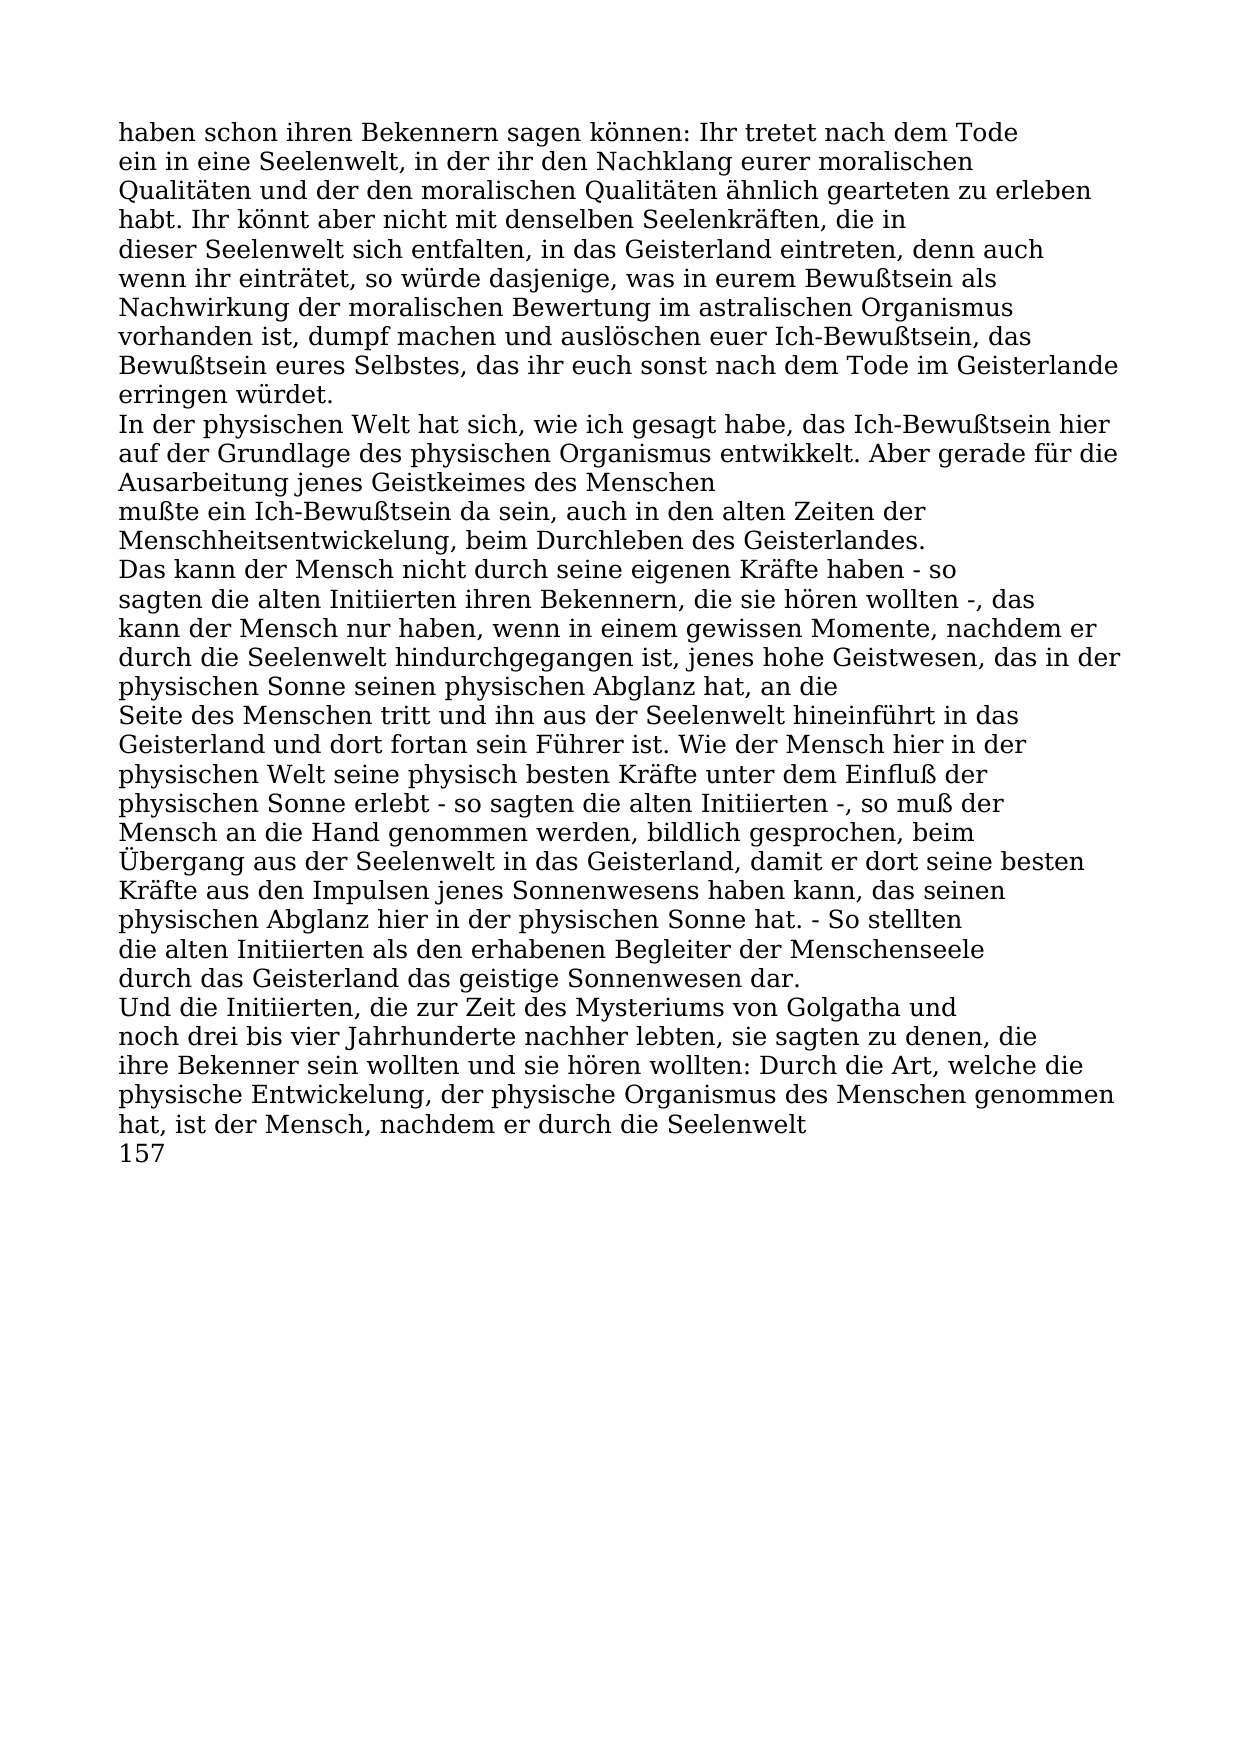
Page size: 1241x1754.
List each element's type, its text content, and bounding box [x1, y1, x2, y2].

text Mensch an die Hand genommen werden, bildlich gesprochen, beim [118, 818, 1122, 847]
text dieser Seelenwelt sich entfalten, in das Geisterland eintreten, denn auch [118, 235, 1122, 264]
text physischen Sonne erlebt - so sagten die alten Initiierten -, so muß der [118, 789, 1122, 818]
text 157 [118, 1139, 1122, 1168]
text mußte ein Ich-Bewußtsein da sein, auch in den alten Zeiten der [118, 497, 1122, 526]
text sagten die alten Initiierten ihren Bekennern, die sie hören wollten -, das [118, 585, 1122, 614]
text Übergang aus der Seelenwelt in das Geisterland, damit er dort seine besten Kräfte aus den Impulsen jenes Sonnenwesens haben kann, das seinen physischen Abglanz hier in der physischen Sonne hat. - So stellten [118, 847, 1122, 935]
text Und die Initiierten, die zur Zeit des Mysteriums von Golgatha und [118, 993, 1122, 1022]
text Menschheitsentwickelung, beim Durchleben des Geisterlandes. [118, 526, 1122, 556]
text Qualitäten und der den moralischen Qualitäten ähnlich gearteten zu erleben habt. Ihr könnt aber nicht mit denselben Seelenkräften, die in [118, 176, 1122, 235]
text noch drei bis vier Jahrhunderte nachher lebten, sie sagten zu denen, die [118, 1022, 1122, 1051]
text Bewußtsein eures Selbstes, das ihr euch sonst nach dem Tode im Geisterlande erringen würdet. [118, 351, 1122, 410]
text physischen Welt seine physisch besten Kräfte unter dem Einfluß der [118, 760, 1122, 789]
text Das kann der Mensch nicht durch seine eigenen Kräfte haben - so [118, 556, 1122, 585]
text ein in eine Seelenwelt, in der ihr den Nachklang eurer moralischen [118, 147, 1122, 176]
text haben schon ihren Bekennern sagen können: Ihr tretet nach dem Tode [118, 118, 1122, 147]
text die alten Initiierten als den erhabenen Begleiter der Menschenseele [118, 935, 1122, 964]
text Nachwirkung der moralischen Bewertung im astralischen Organismus [118, 293, 1122, 322]
text ihre Bekenner sein wollten und sie hören wollten: Durch die Art, welche die physische Entwickelung, der physische Organismus des Menschen genommen hat, ist der Mensch, nachdem er durch die Seelenwelt [118, 1051, 1122, 1139]
text Geisterland und dort fortan sein Führer ist. Wie der Mensch hier in der [118, 731, 1122, 760]
text durch das Geisterland das geistige Sonnenwesen dar. [118, 964, 1122, 993]
text wenn ihr einträtet, so würde dasjenige, was in eurem Bewußtsein als [118, 264, 1122, 293]
text kann der Mensch nur haben, wenn in einem gewissen Momente, nachdem er durch die Seelenwelt hindurchgegangen ist, jenes hohe Geistwesen, das in der physischen Sonne seinen physischen Abglanz hat, an die [118, 614, 1122, 701]
text In der physischen Welt hat sich, wie ich gesagt habe, das Ich-Bewußtsein hier auf der Grundlage des physischen Organismus entwikkelt. Aber gerade für die Ausarbeitung jenes Geistkeimes des Menschen [118, 410, 1122, 497]
text Seite des Menschen tritt und ihn aus der Seelenwelt hineinführt in das [118, 701, 1122, 731]
text vorhanden ist, dumpf machen und auslöschen euer Ich-Bewußtsein, das [118, 322, 1122, 351]
